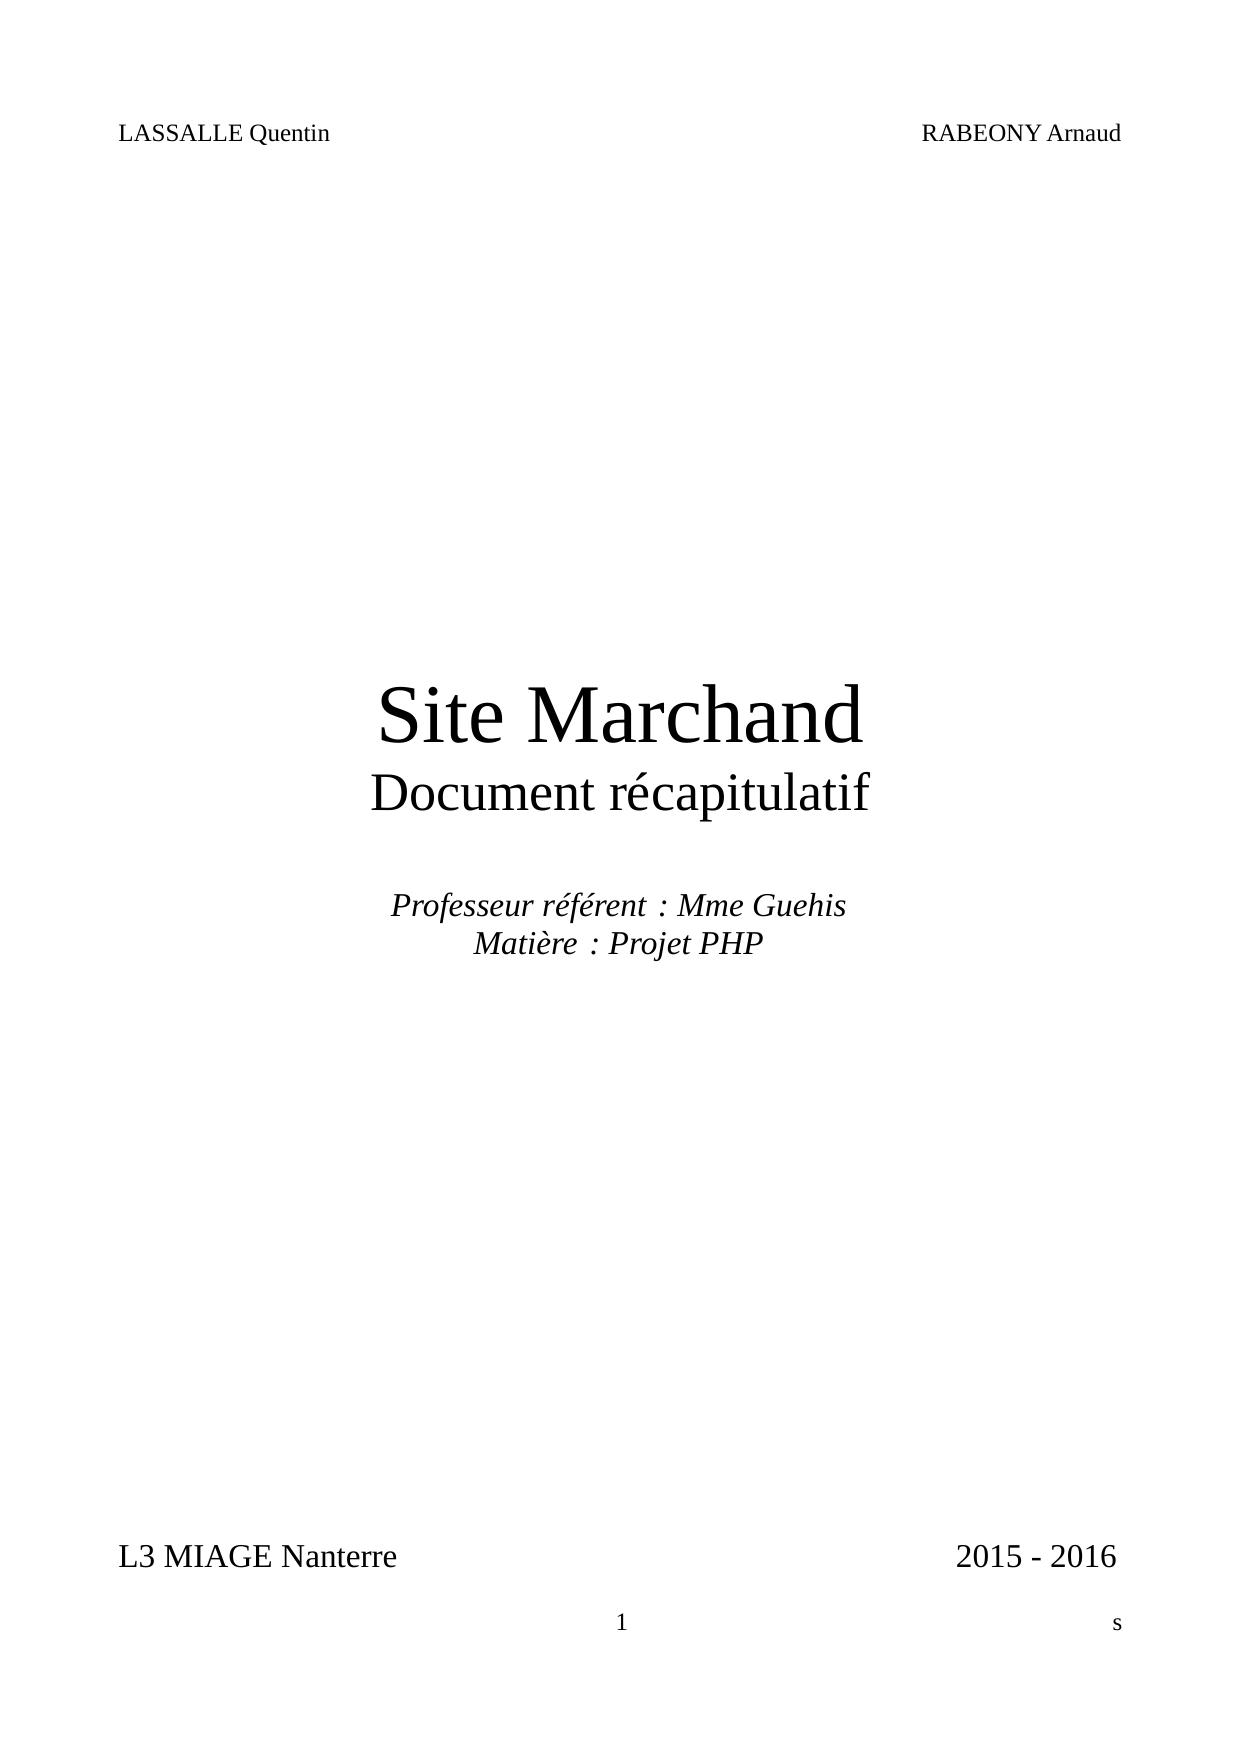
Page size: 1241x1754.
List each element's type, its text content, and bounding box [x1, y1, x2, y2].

text Site Marchand [118, 664, 1122, 760]
text Matière : Projet PHP [118, 923, 1122, 961]
text LASSALLE Quentin RABEONY Arnaud [118, 118, 1122, 147]
text L3 MIAGE Nanterre 2015 - 2016 [118, 1536, 1122, 1575]
text Professeur référent : Mme Guehis [118, 885, 1122, 923]
text Document récapitulatif [118, 760, 1122, 822]
